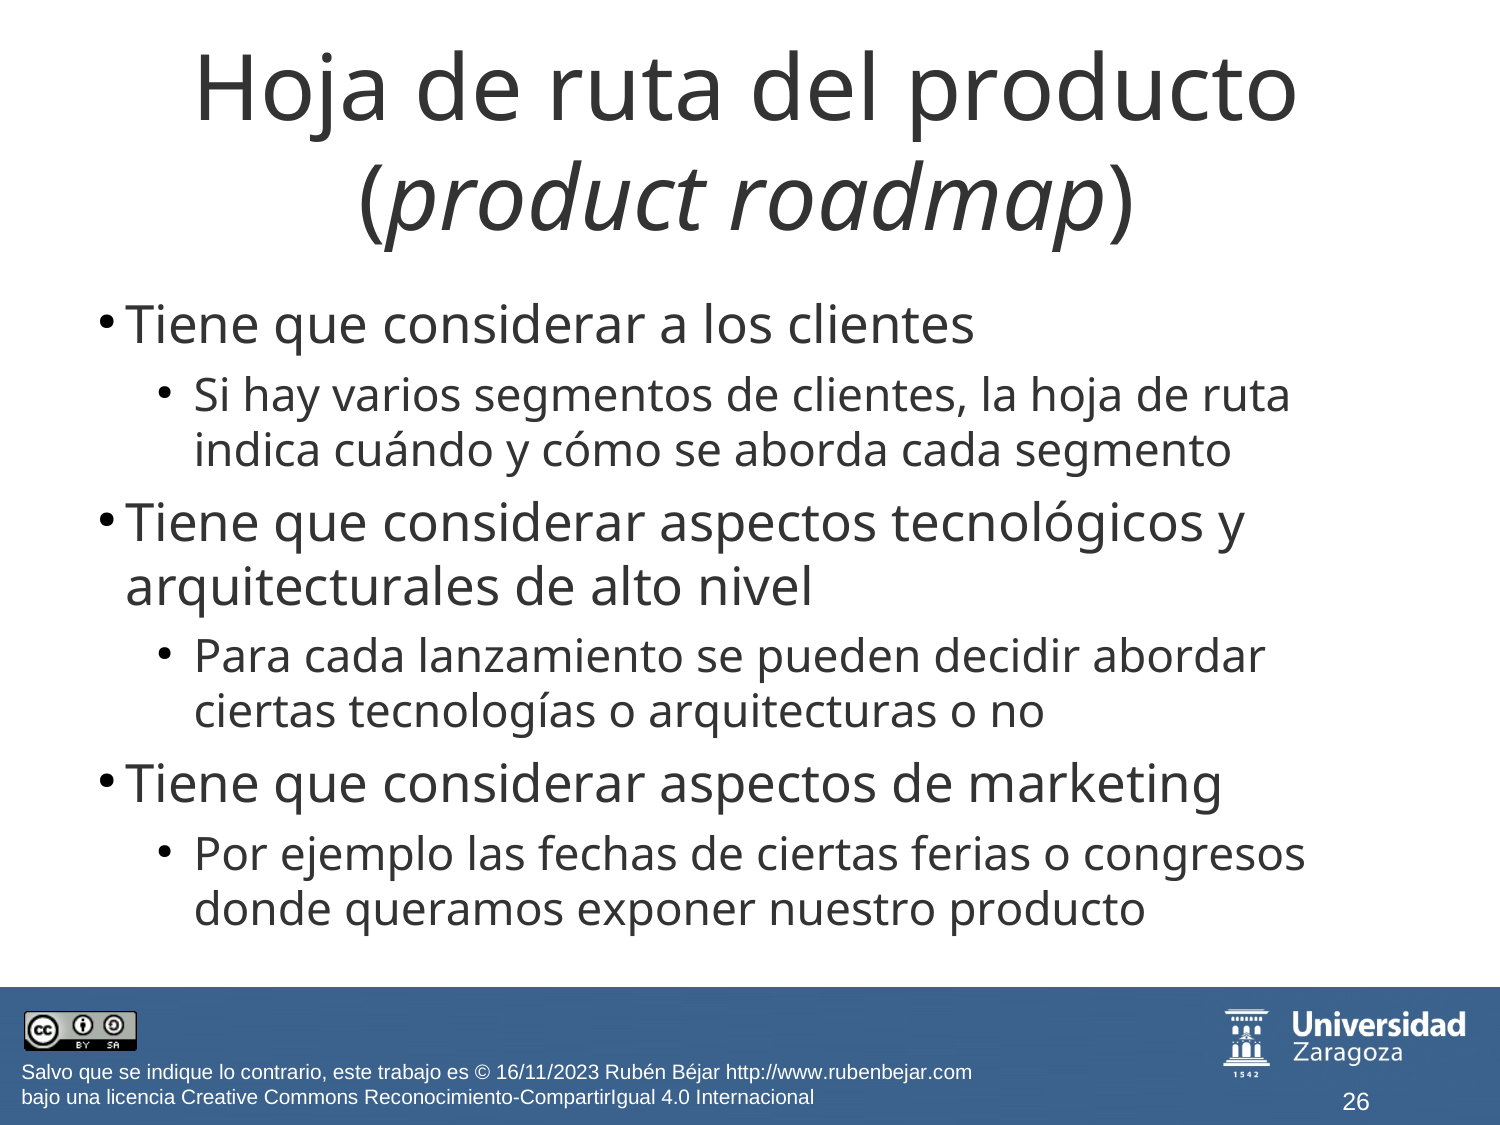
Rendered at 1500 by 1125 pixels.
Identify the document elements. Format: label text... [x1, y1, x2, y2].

picture [0, 987, 1500, 1125]
title Hoja de ruta del producto (product roadmap) [74, 21, 1420, 257]
list Tiene que considerar a los clientes Si hay varios segmentos de clientes, la hoja de ruta indica cuándo y cómo se aborda cada segmento Tiene que considerar aspectos tecnológicos y arquitecturales de alto nivel Para cada lanzamiento se pueden decidir abordar ciertas tecnologías o arquitecturas o no Tiene que considerar aspectos de marketing Por ejemplo las fechas de ciertas ferias o congresos donde queramos exponer nuestro producto [82, 283, 1418, 957]
